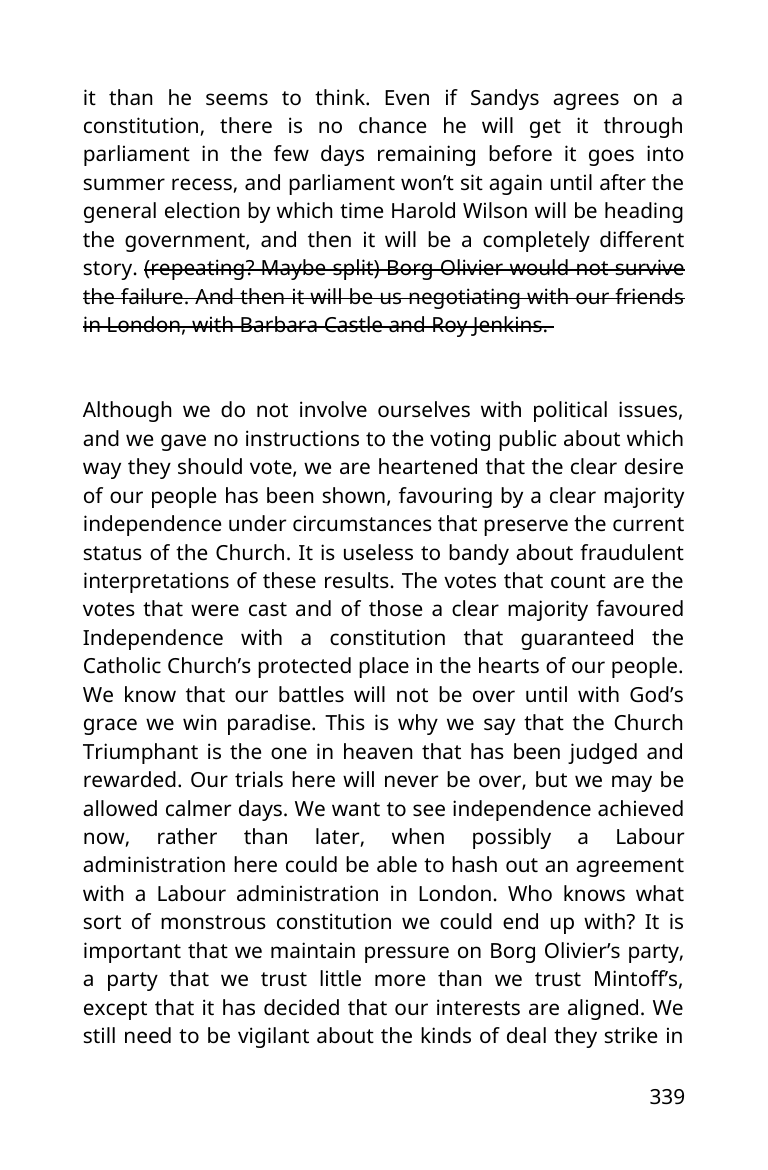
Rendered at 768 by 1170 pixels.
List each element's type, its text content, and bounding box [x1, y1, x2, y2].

text Although we do not involve ourselves with political issues, and we gave no instructions to the voting public about which way they should vote, we are heartened that the clear desire of our people has been shown, favouring by a clear majority independence under circumstances that preserve the current status of the Church. It is useless to bandy about fraudulent interpretations of these results. The votes that count are the votes that were cast and of those a clear majority favoured Independence with a constitution that guaranteed the Catholic Church’s protected place in the hearts of our people. We know that our battles will not be over until with God’s grace we win paradise. This is why we say that the Church Triumphant is the one in heaven that has been judged and rewarded. Our trials here will never be over, but we may be allowed calmer days. We want to see independence achieved now, rather than later, when possibly a Labour administration here could be able to hash out an agreement with a Labour administration in London. Who knows what sort of monstrous constitution we could end up with? It is important that we maintain pressure on Borg Olivier’s party, a party that we trust little more than we trust Mintoff’s, except that it has decided that our interests are aligned. We still need to be vigilant about the kinds of deal they strike in [83, 396, 685, 1049]
